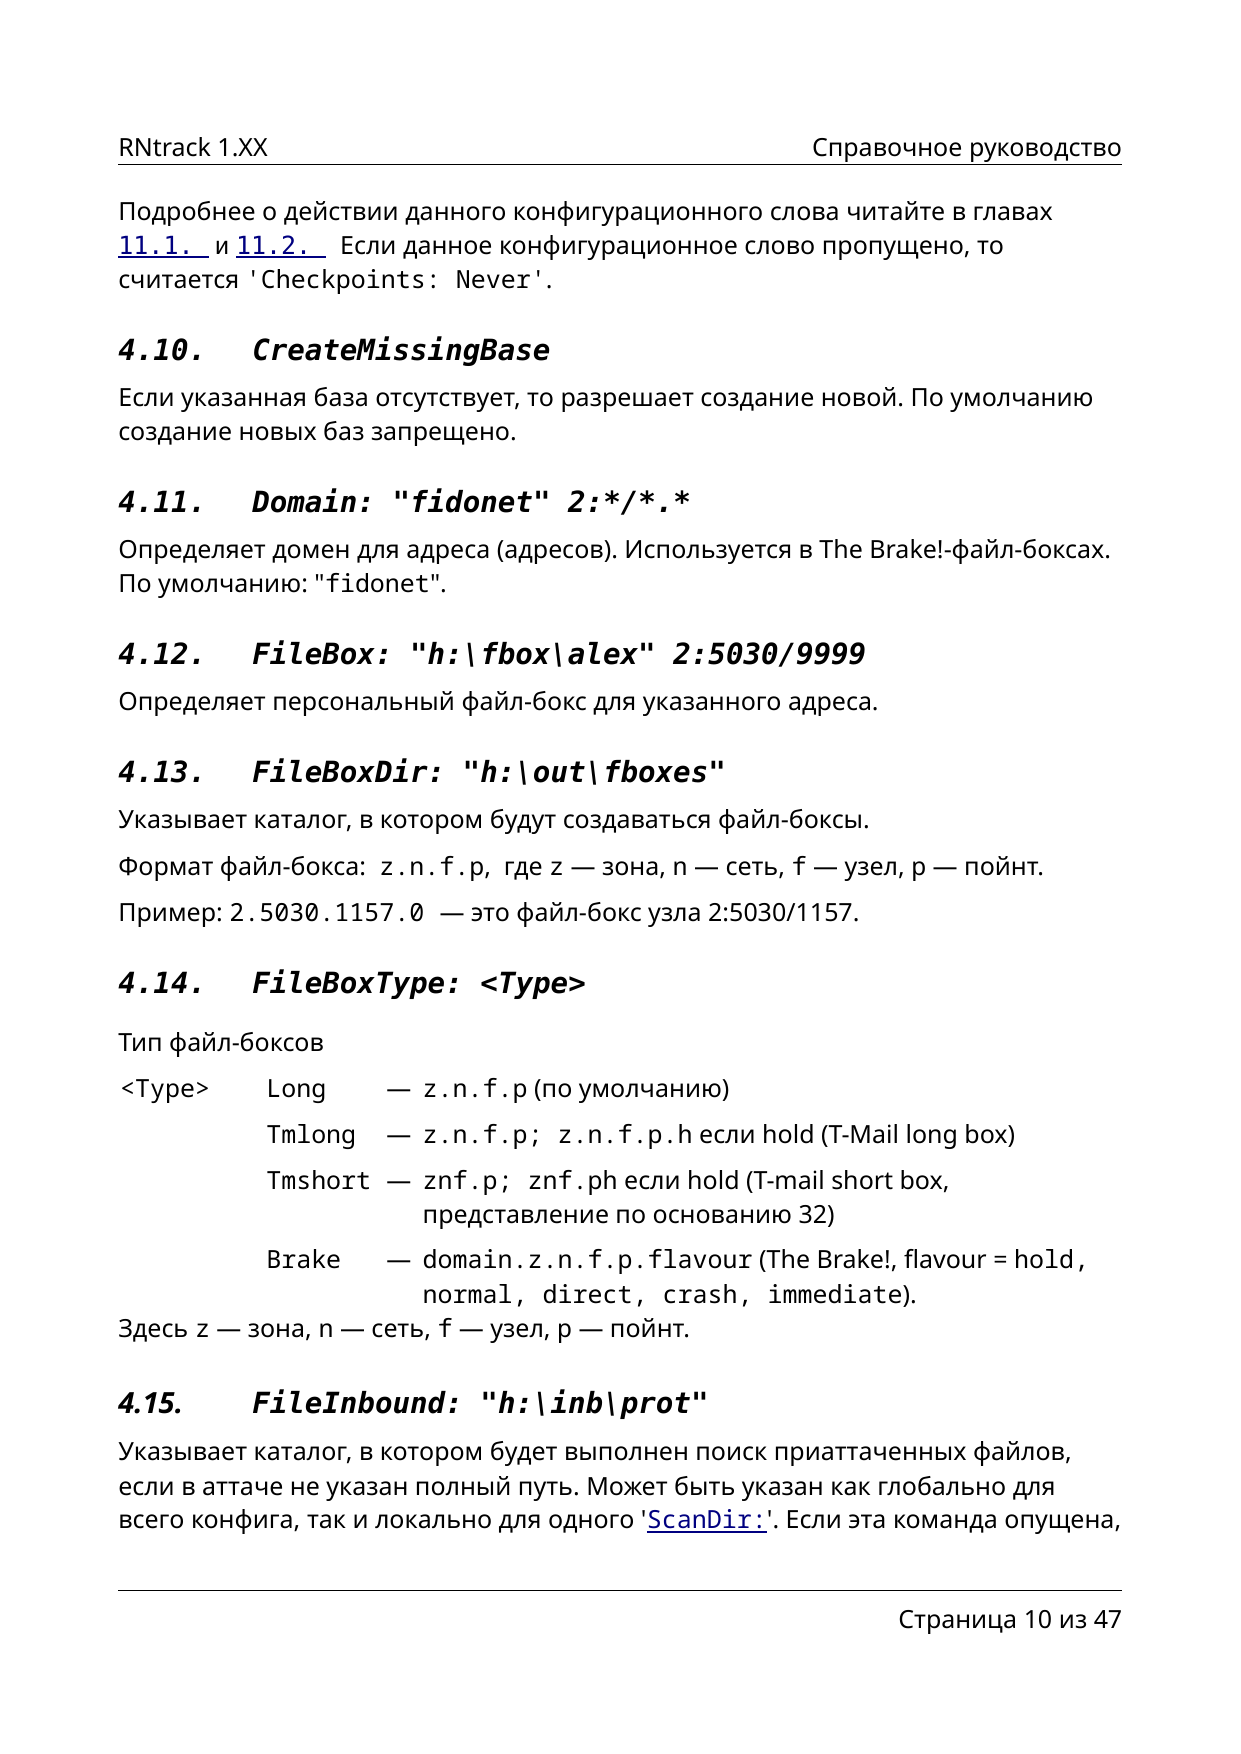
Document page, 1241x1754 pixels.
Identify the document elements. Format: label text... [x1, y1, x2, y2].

table_cell Brake [266, 1230, 386, 1310]
text Формат файл-бокса: z.n.f.p, где z — зона, n — сеть, f — узел, p — пойнт. [118, 848, 1122, 882]
table_header — [386, 1059, 422, 1105]
table_cell [120, 1151, 266, 1230]
subtitle FileBoxDir: "h:\out\fboxes" [118, 755, 1122, 789]
text Здесь z — зона, n — сеть, f — узел, p — пойнт. [118, 1310, 1122, 1344]
table_cell domain.z.n.f.p.flavour (The Brake!, flavour = hold, normal, direct, crash, immediate). [423, 1230, 1122, 1310]
text Подробнее о действии данного конфигурационного слова читайте в главах 11.1 и 11.2 Если данное конфигурационное слово пропущено, то считается 'Checkpoints: Never'. [118, 193, 1122, 296]
table_cell [120, 1230, 266, 1310]
text Тип файл-боксов [118, 1025, 1122, 1059]
text Если указанная база отсутствует, то разрешает создание новой. По умолчанию создание новых баз запрещено. [118, 380, 1122, 448]
table_cell — [386, 1151, 422, 1230]
subtitle FileInbound: "h:\inb\prot" [118, 1382, 1122, 1422]
subtitle CreateMissingBase [118, 333, 1122, 367]
text Определяет персональный файл-бокс для указанного адреса. [118, 684, 1122, 718]
text Определяет домен для адреса (адресов). Используется в The Brake!-файл-боксах. По умолчанию: "fidonet". [118, 532, 1122, 600]
table_cell z.n.f.p; z.n.f.p.h если hold (T-Mail long box) [423, 1105, 1122, 1151]
text Пример: 2.5030.1157.0 — это файл-бокс узла 2:5030/1157. [118, 895, 1122, 929]
table_cell Tmlong [266, 1105, 386, 1151]
table_header z.n.f.p (по умолчанию) [423, 1059, 1122, 1105]
table_header Long [266, 1059, 386, 1105]
table_cell Tmshort [266, 1151, 386, 1230]
text Указывает каталог, в котором будет выполнен поиск приаттаченных файлов, если в аттаче не указан полный путь. Может быть указан как глобально для всего конфига, так и локально для одного 'ScanDir:'. Если эта команда опущена, [118, 1434, 1122, 1536]
text Указывает каталог, в котором будут создаваться файл-боксы. [118, 802, 1122, 836]
table_header <Type> [120, 1059, 266, 1105]
subtitle FileBox: "h:\fbox\alex" 2:5030/9999 [118, 637, 1122, 671]
table_cell [120, 1105, 266, 1151]
table_cell znf.p; znf.ph если hold (T-mail short box, представление по основанию 32) [423, 1151, 1122, 1230]
table_cell — [386, 1105, 422, 1151]
table_cell — [386, 1230, 422, 1310]
subtitle FileBoxType: <Type> [118, 967, 1122, 1001]
subtitle Domain: "fidonet" 2:*/*.* [118, 485, 1122, 519]
